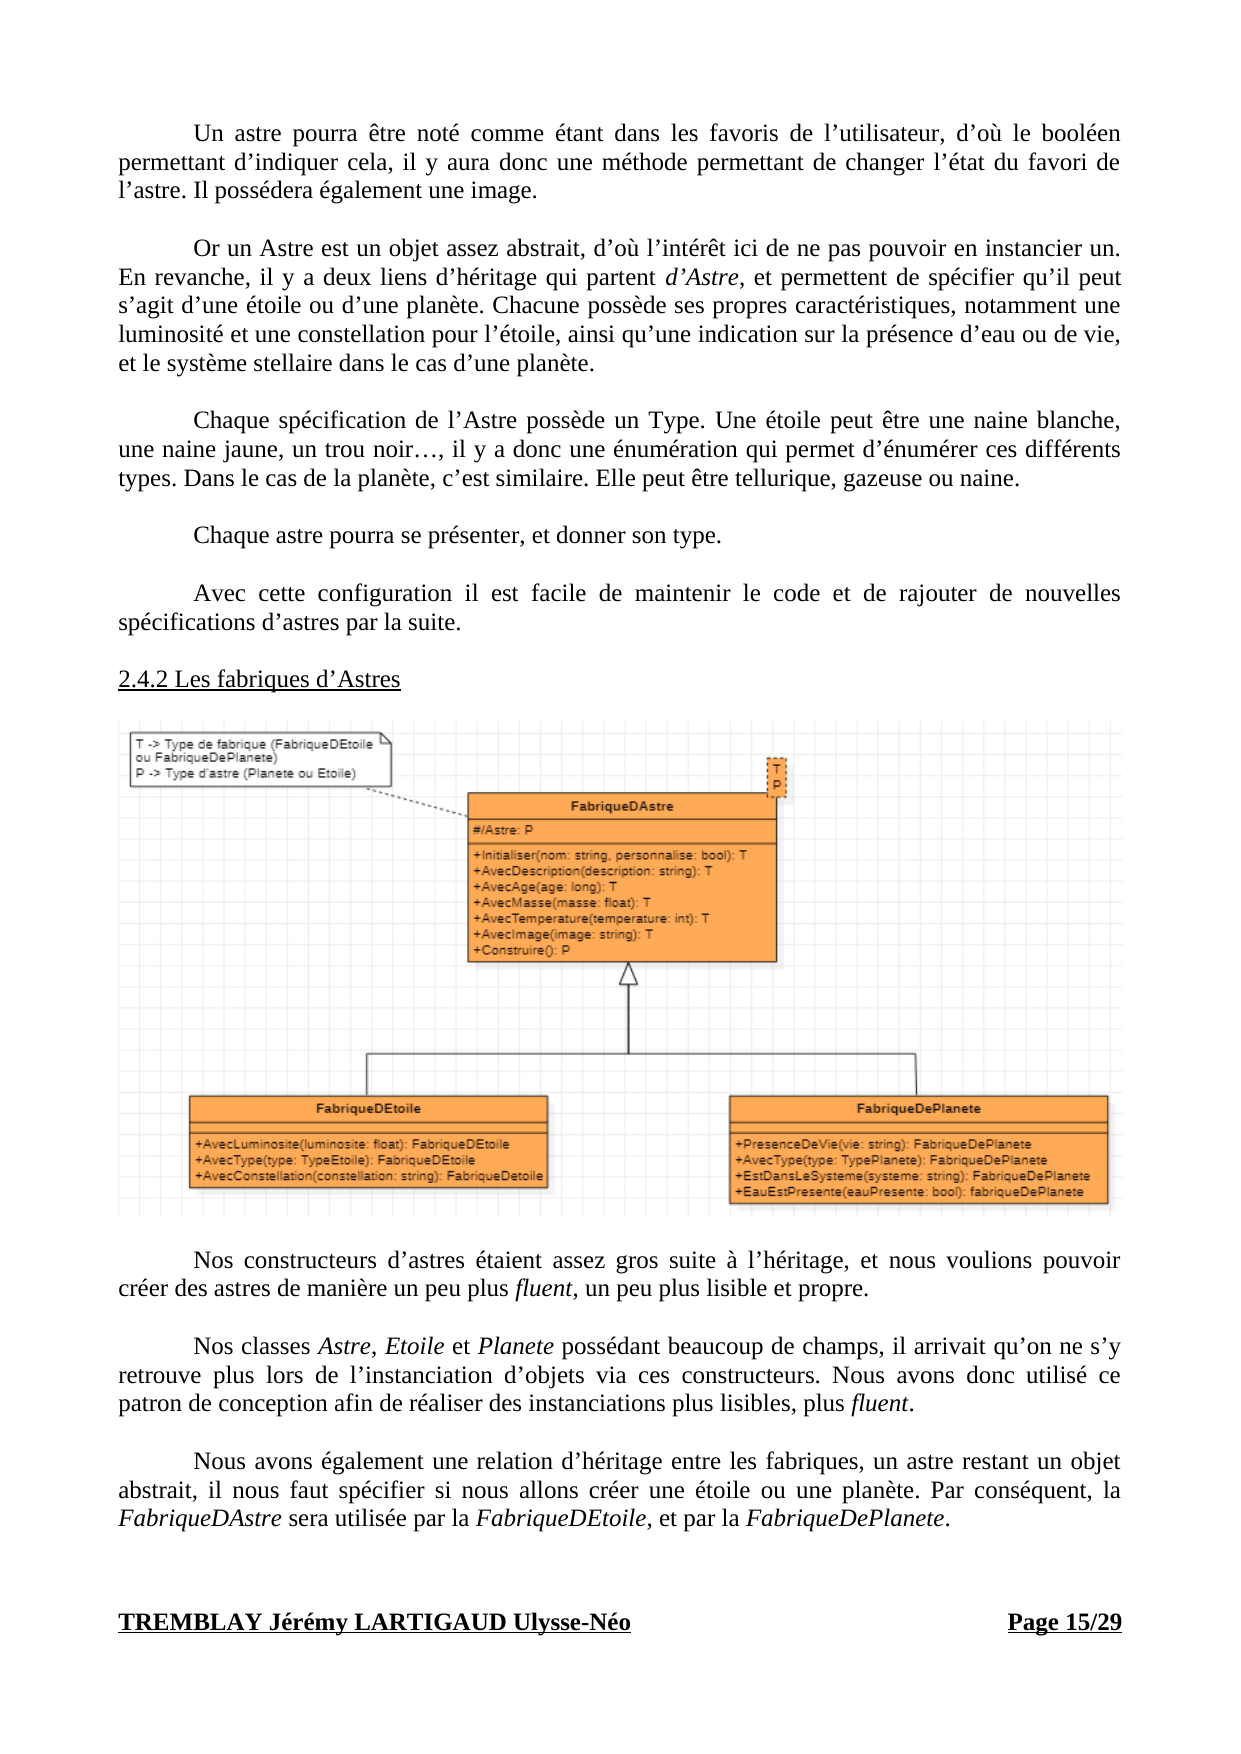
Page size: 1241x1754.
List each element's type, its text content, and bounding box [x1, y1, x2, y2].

text Chaque astre pourra se présenter, et donner son type. [118, 521, 1122, 549]
text Or un Astre est un objet assez abstrait, d’où l’intérêt ici de ne pas pouvoir en instancier un. En revanche, il y a deux liens d’héritage qui partent d’Astre, et permettent de spécifier qu’il peut s’agit d’une étoile ou d’une planète. Chacune possède ses propres caractéristiques, notamment une luminosité et une constellation pour l’étoile, ainsi qu’une indication sur la présence d’eau ou de vie, et le système stellaire dans le cas d’une planète. [118, 233, 1122, 377]
text Un astre pourra être noté comme étant dans les favoris de l’utilisateur, d’où le booléen permettant d’indiquer cela, il y aura donc une méthode permettant de changer l’état du favori de l’astre. Il possédera également une image. [118, 118, 1122, 204]
text 2.4.2 Les fabriques d’Astres [118, 664, 1122, 693]
picture [118, 721, 1123, 1216]
text Chaque spécification de l’Astre possède un Type. Une étoile peut être une naine blanche, une naine jaune, un trou noir…, il y a donc une énumération qui permet d’énumérer ces différents types. Dans le cas de la planète, c’est similaire. Elle peut être tellurique, gazeuse ou naine. [118, 406, 1122, 492]
text Nous avons également une relation d’héritage entre les fabriques, un astre restant un objet abstrait, il nous faut spécifier si nous allons créer une étoile ou une planète. Par conséquent, la FabriqueDAstre sera utilisée par la FabriqueDEtoile, et par la FabriqueDePlanete. [118, 1446, 1122, 1532]
text Nos classes Astre, Etoile et Planete possédant beaucoup de champs, il arrivait qu’on ne s’y retrouve plus lors de l’instanciation d’objets via ces constructeurs. Nous avons donc utilisé ce patron de conception afin de réaliser des instanciations plus lisibles, plus fluent. [118, 1331, 1122, 1417]
text Nos constructeurs d’astres étaient assez gros suite à l’héritage, et nous voulions pouvoir créer des astres de manière un peu plus fluent, un peu plus lisible et propre. [118, 1245, 1122, 1302]
text Avec cette configuration il est facile de maintenir le code et de rajouter de nouvelles spécifications d’astres par la suite. [118, 578, 1122, 636]
